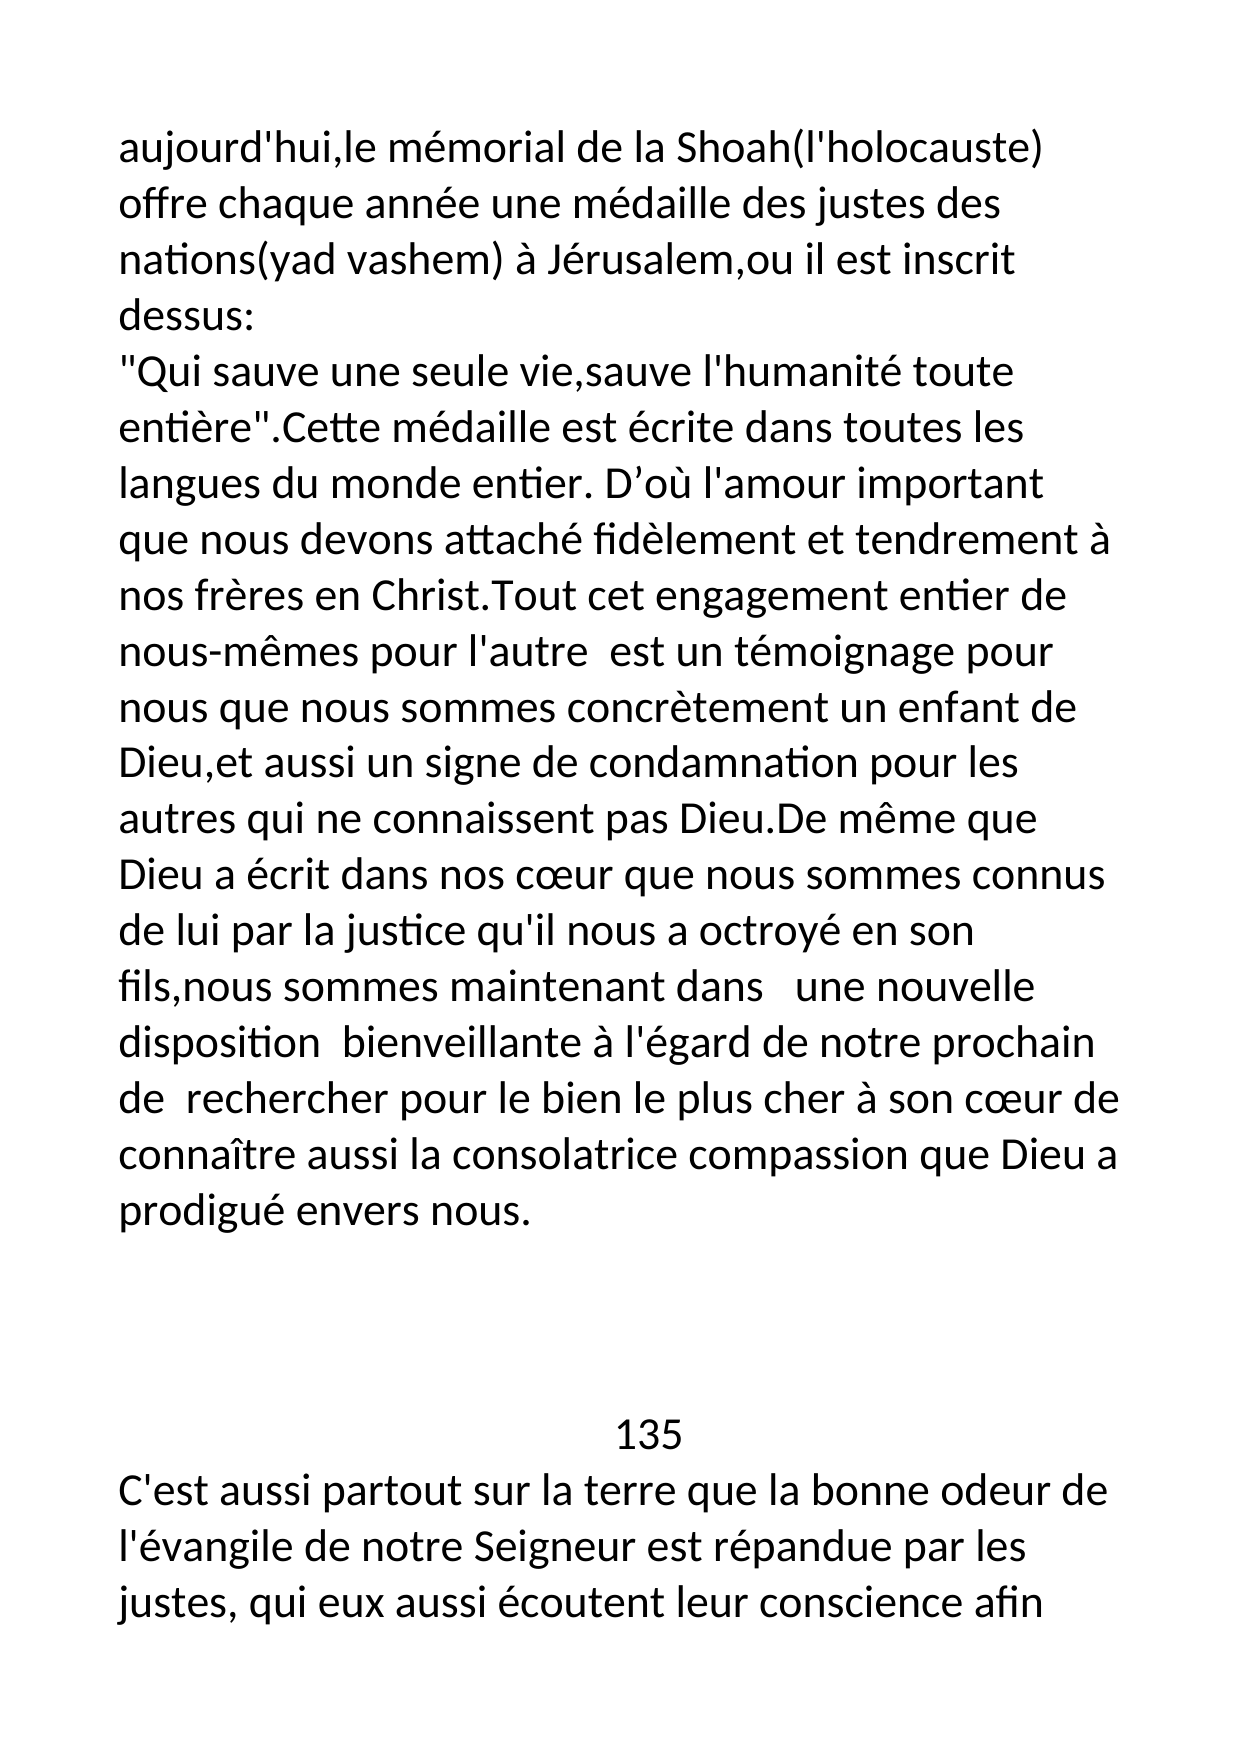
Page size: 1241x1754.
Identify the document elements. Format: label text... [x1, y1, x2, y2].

text nous-mêmes pour l'autre est un témoignage pour nous que nous sommes concrètement un enfant de Dieu,et aussi un signe de condamnation pour les autres qui ne connaissent pas Dieu.De même que Dieu a écrit dans nos cœur que nous sommes connus de lui par la justice qu'il nous a octroyé en son fils,nous sommes maintenant dans une nouvelle disposition bienveillante à l'égard de notre prochain de rechercher pour le bien le plus cher à son cœur de connaître aussi la consolatrice compassion que Dieu a prodigué envers nous. [118, 622, 1122, 1237]
text C'est aussi partout sur la terre que la bonne odeur de l'évangile de notre Seigneur est répandue par les justes, qui eux aussi écoutent leur conscience afin [118, 1461, 1122, 1628]
text 135 [118, 1405, 1122, 1461]
text aujourd'hui,le mémorial de la Shoah(l'holocauste) offre chaque année une médaille des justes des nations(yad vashem) à Jérusalem,ou il est inscrit dessus: [118, 118, 1122, 342]
text "Qui sauve une seule vie,sauve l'humanité toute entière".Cette médaille est écrite dans toutes les langues du monde entier. D’où l'amour important que nous devons attaché fidèlement et tendrement à nos frères en Christ.Tout cet engagement entier de [118, 342, 1122, 622]
